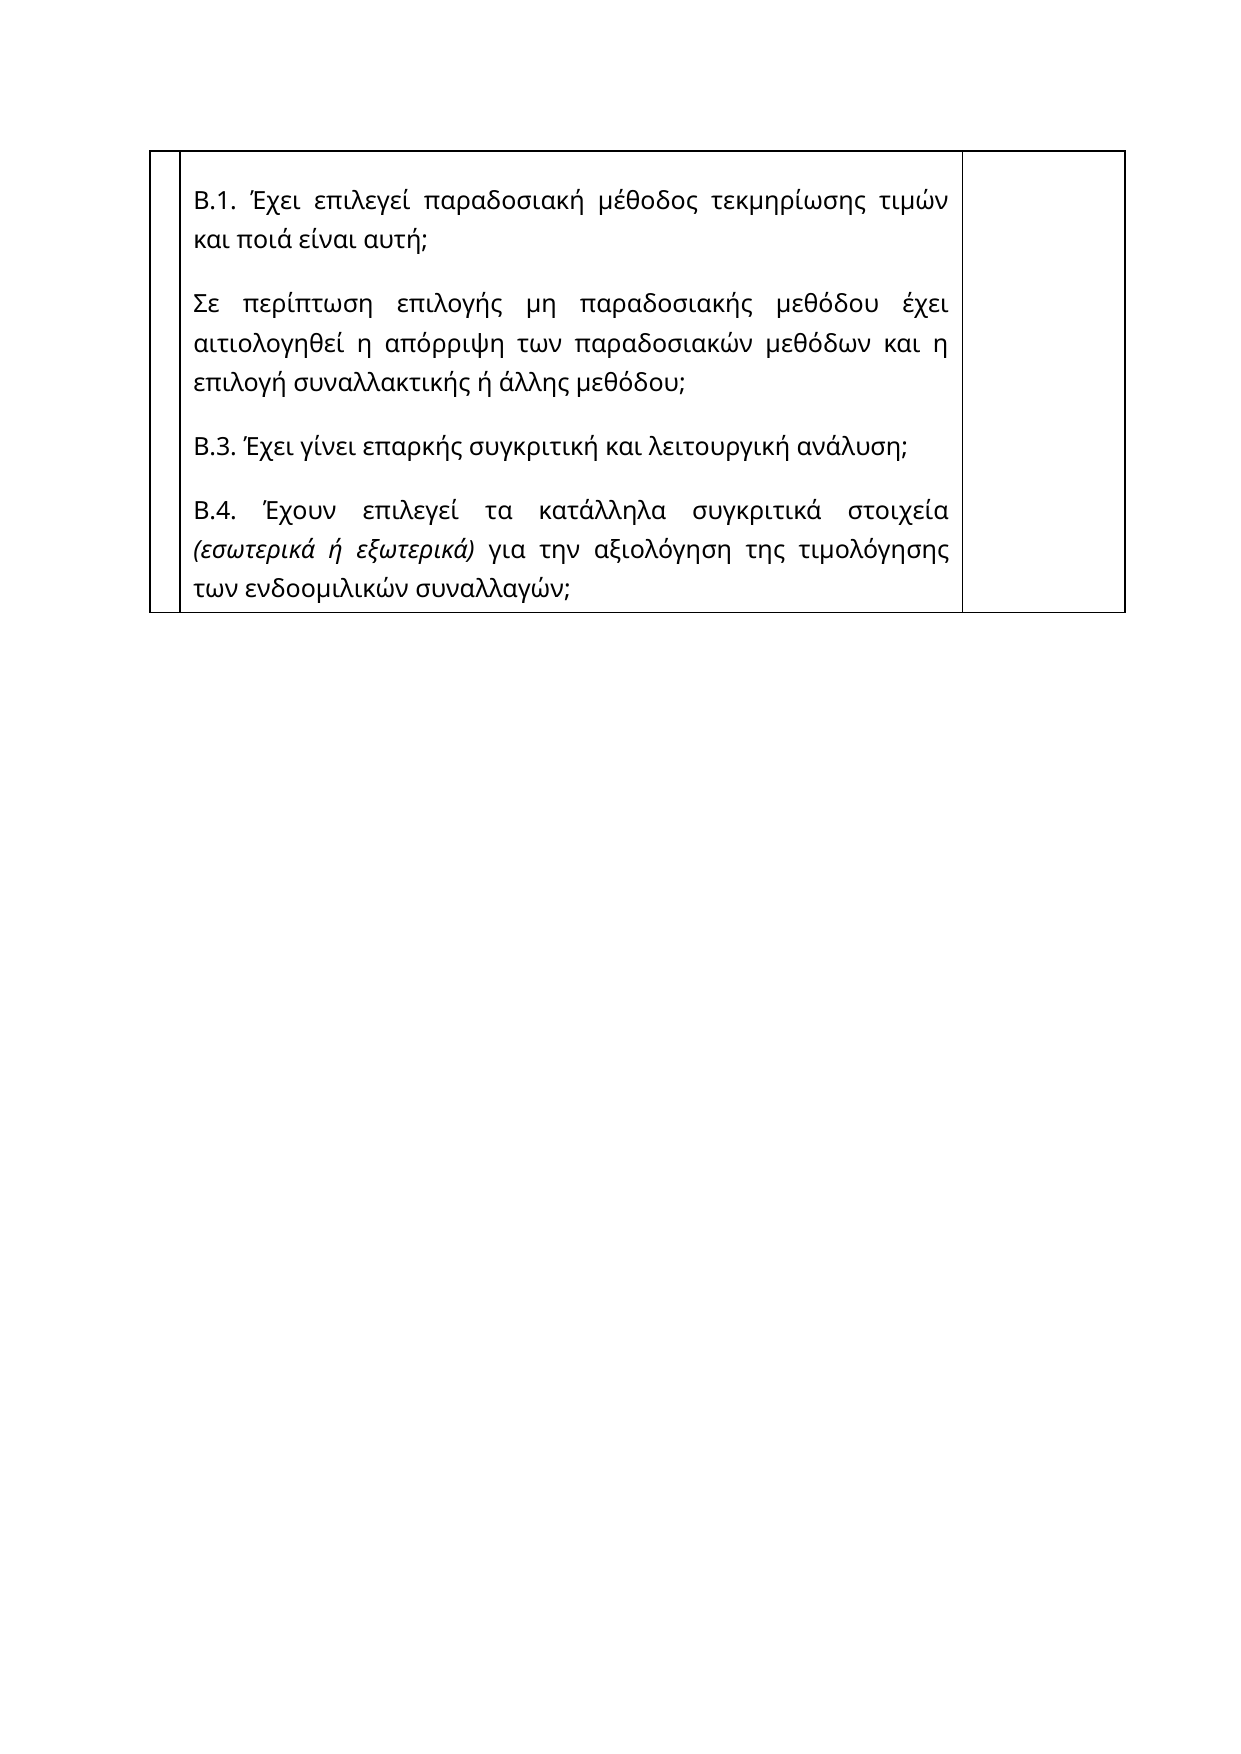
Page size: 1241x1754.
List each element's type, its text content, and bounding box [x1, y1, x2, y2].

table_cell [151, 152, 179, 611]
table_cell [963, 152, 1124, 611]
table_cell B.1. Έχει επιλεγεί παραδοσιακή μέθοδος τεκμηρίωσης τιμών και ποιά είναι αυτή; Σε περίπτωση επιλογής μη παραδοσιακής μεθόδου έχει αιτιολογηθεί η απόρριψη των παραδοσιακών μεθόδων και η επιλογή συναλλακτικής ή άλλης μεθόδου; B.3. Έχει γίνει επαρκής συγκριτική και λειτουργική ανάλυση; B.4. Έχουν επιλεγεί τα κατάλληλα συγκριτικά στοιχεία (εσωτερικά ή εξωτερικά) για την αξιολόγηση της τιμολόγησης των ενδοομιλικών συναλλαγών; [181, 152, 962, 611]
